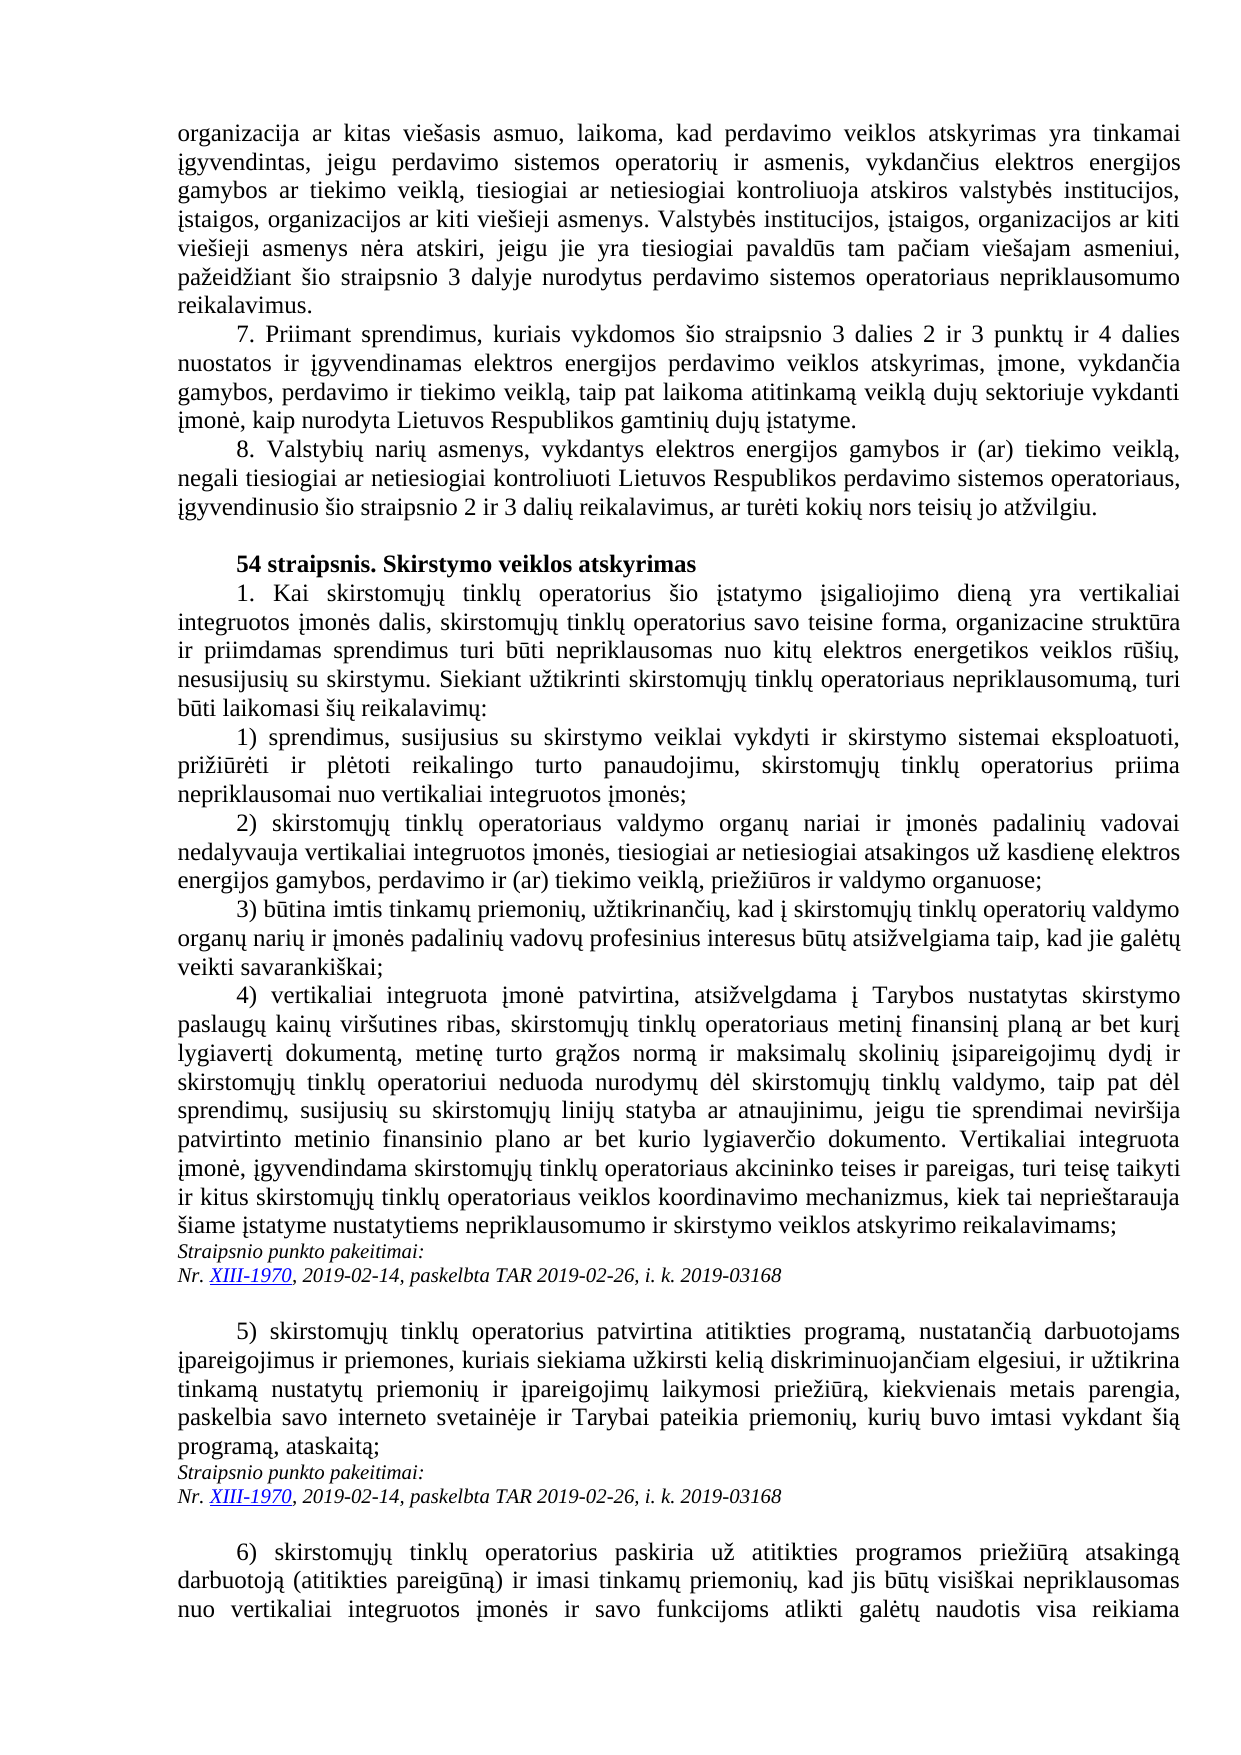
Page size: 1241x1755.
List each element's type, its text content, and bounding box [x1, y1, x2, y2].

text 8. Valstybių narių asmenys, vykdantys elektros energijos gamybos ir (ar) tiekimo veiklą, negali tiesiogiai ar netiesiogiai kontroliuoti Lietuvos Respublikos perdavimo sistemos operatoriaus, įgyvendinusio šio straipsnio 2 ir 3 dalių reikalavimus, ar turėti kokių nors teisių jo atžvilgiu. [177, 434, 1181, 521]
text organizacija ar kitas viešasis asmuo, laikoma, kad perdavimo veiklos atskyrimas yra tinkamai įgyvendintas, jeigu perdavimo sistemos operatorių ir asmenis, vykdančius elektros energijos gamybos ar tiekimo veiklą, tiesiogiai ar netiesiogiai kontroliuoja atskiros valstybės institucijos, įstaigos, organizacijos ar kiti viešieji asmenys. Valstybės institucijos, įstaigos, organizacijos ar kiti viešieji asmenys nėra atskiri, jeigu jie yra tiesiogiai pavaldūs tam pačiam viešajam asmeniui, pažeidžiant šio straipsnio 3 dalyje nurodytus perdavimo sistemos operatoriaus nepriklausomumo reikalavimus. [177, 118, 1181, 319]
text 54 straipsnis. Skirstymo veiklos atskyrimas [177, 549, 1181, 578]
text 6) skirstomųjų tinklų operatorius paskiria už atitikties programos priežiūrą atsakingą darbuotoją (atitikties pareigūną) ir imasi tinkamų priemonių, kad jis būtų visiškai nepriklausomas nuo vertikaliai integruotos įmonės ir savo funkcijoms atlikti galėtų naudotis visa reikiama [177, 1537, 1181, 1623]
text 4) vertikaliai integruota įmonė patvirtina, atsižvelgdama į Tarybos nustatytas skirstymo paslaugų kainų viršutines ribas, skirstomųjų tinklų operatoriaus metinį finansinį planą ar bet kurį lygiavertį dokumentą, metinę turto grąžos normą ir maksimalų skolinių įsipareigojimų dydį ir skirstomųjų tinklų operatoriui neduoda nurodymų dėl skirstomųjų tinklų valdymo, taip pat dėl sprendimų, susijusių su skirstomųjų linijų statyba ar atnaujinimu, jeigu tie sprendimai neviršija patvirtinto metinio finansinio plano ar bet kurio lygiaverčio dokumento. Vertikaliai integruota įmonė, įgyvendindama skirstomųjų tinklų operatoriaus akcininko teises ir pareigas, turi teisę taikyti ir kitus skirstomųjų tinklų operatoriaus veiklos koordinavimo mechanizmus, kiek tai neprieštarauja šiame įstatyme nustatytiems nepriklausomumo ir skirstymo veiklos atskyrimo reikalavimams; [177, 981, 1181, 1239]
text Straipsnio punkto pakeitimai: [177, 1460, 1181, 1484]
text Nr. XIII-1970, 2019-02-14, paskelbta TAR 2019-02-26, i. k. 2019-03168 [177, 1263, 1181, 1287]
text 7. Priimant sprendimus, kuriais vykdomos šio straipsnio 3 dalies 2 ir 3 punktų ir 4 dalies nuostatos ir įgyvendinamas elektros energijos perdavimo veiklos atskyrimas, įmone, vykdančia gamybos, perdavimo ir tiekimo veiklą, taip pat laikoma atitinkamą veiklą dujų sektoriuje vykdanti įmonė, kaip nurodyta Lietuvos Respublikos gamtinių dujų įstatyme. [177, 319, 1181, 434]
text 2) skirstomųjų tinklų operatoriaus valdymo organų nariai ir įmonės padalinių vadovai nedalyvauja vertikaliai integruotos įmonės, tiesiogiai ar netiesiogiai atsakingos už kasdienę elektros energijos gamybos, perdavimo ir (ar) tiekimo veiklą, priežiūros ir valdymo organuose; [177, 808, 1181, 894]
text Nr. XIII-1970, 2019-02-14, paskelbta TAR 2019-02-26, i. k. 2019-03168 [177, 1484, 1181, 1508]
text Straipsnio punkto pakeitimai: [177, 1239, 1181, 1263]
text 3) būtina imtis tinkamų priemonių, užtikrinančių, kad į skirstomųjų tinklų operatorių valdymo organų narių ir įmonės padalinių vadovų profesinius interesus būtų atsižvelgiama taip, kad jie galėtų veikti savarankiškai; [177, 894, 1181, 981]
text 1) sprendimus, susijusius su skirstymo veiklai vykdyti ir skirstymo sistemai eksploatuoti, prižiūrėti ir plėtoti reikalingo turto panaudojimu, skirstomųjų tinklų operatorius priima nepriklausomai nuo vertikaliai integruotos įmonės; [177, 722, 1181, 808]
text 5) skirstomųjų tinklų operatorius patvirtina atitikties programą, nustatančią darbuotojams įpareigojimus ir priemones, kuriais siekiama užkirsti kelią diskriminuojančiam elgesiui, ir užtikrina tinkamą nustatytų priemonių ir įpareigojimų laikymosi priežiūrą, kiekvienais metais parengia, paskelbia savo interneto svetainėje ir Tarybai pateikia priemonių, kurių buvo imtasi vykdant šią programą, ataskaitą; [177, 1316, 1181, 1460]
text 1. Kai skirstomųjų tinklų operatorius šio įstatymo įsigaliojimo dieną yra vertikaliai integruotos įmonės dalis, skirstomųjų tinklų operatorius savo teisine forma, organizacine struktūra ir priimdamas sprendimus turi būti nepriklausomas nuo kitų elektros energetikos veiklos rūšių, nesusijusių su skirstymu. Siekiant užtikrinti skirstomųjų tinklų operatoriaus nepriklausomumą, turi būti laikomasi šių reikalavimų: [177, 578, 1181, 722]
